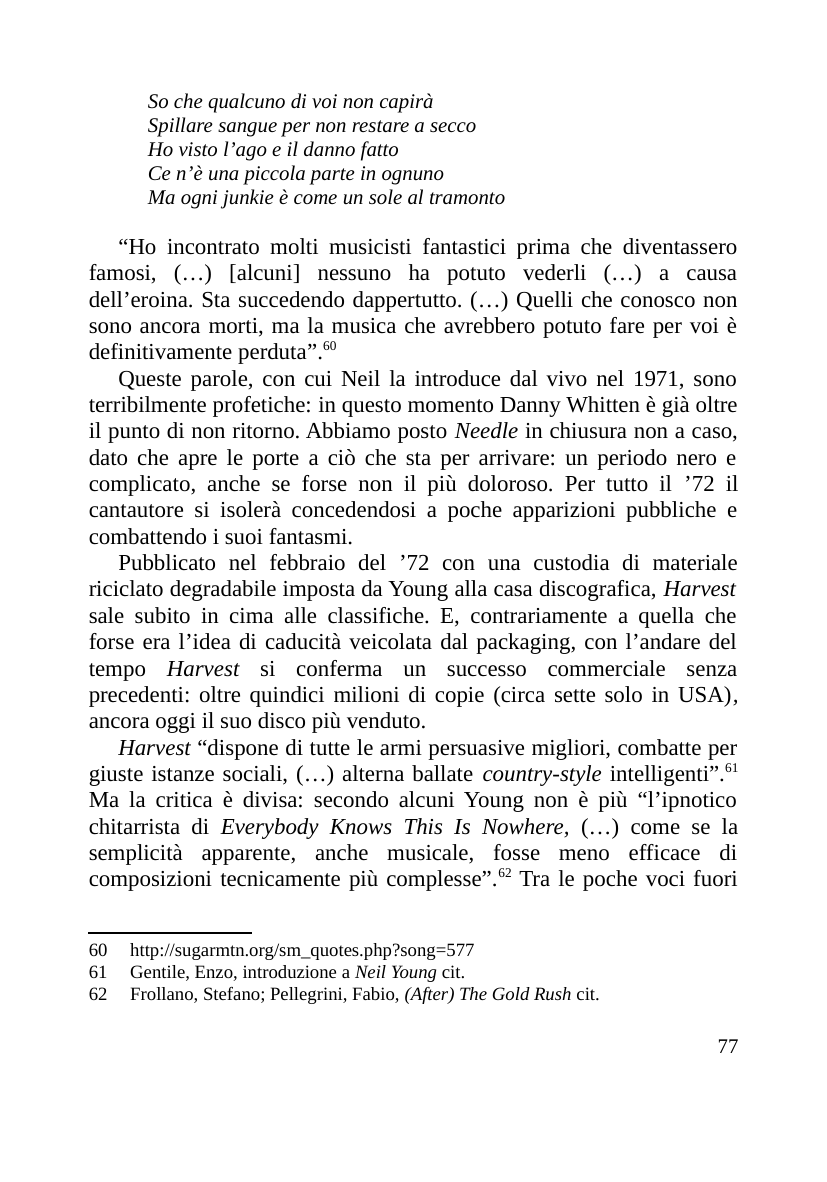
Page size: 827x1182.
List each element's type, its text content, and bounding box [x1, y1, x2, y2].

text Pubblicato nel febbraio del ’72 con una custodia di materiale riciclato degradabile imposta da Young alla casa discografica, Harvest sale subito in cima alle classifiche. E, contrariamente a quella che forse era l’idea di caducità veicolata dal packaging, con l’andare del tempo Harvest si conferma un successo commerciale senza precedenti: oltre quindici milioni di copie (circa sette solo in USA), ancora oggi il suo disco più venduto. [88, 549, 738, 734]
text http://sugarmtn.org/sm_quotes.php?song=577 [88, 939, 738, 961]
text Ho visto l’ago e il danno fatto [88, 137, 738, 161]
text So che qualcuno di voi non capirà [88, 88, 738, 113]
text Frollano, Stefano; Pellegrini, Fabio, (After) The Gold Rush cit. [88, 982, 738, 1004]
text “Ho incontrato molti musicisti fantastici prima che diventassero famosi, (…) [alcuni] nessuno ha potuto vederli (…) a causa dell’eroina. Sta succedendo dappertutto. (…) Quelli che conosco non sono ancora morti, ma la musica che avrebbero potuto fare per voi è definitivamente perduta”. [88, 233, 738, 365]
text Ce n’è una piccola parte in ognuno [88, 161, 738, 185]
text Ma ogni junkie è come un sole al tramonto [88, 185, 738, 209]
text Queste parole, con cui Neil la introduce dal vivo nel 1971, sono terribilmente profetiche: in questo momento Danny Whitten è già oltre il punto di non ritorno. Abbiamo posto Needle in chiusura non a caso, dato che apre le porte a ciò che sta per arrivare: un periodo nero e complicato, anche se forse non il più doloroso. Per tutto il ’72 il cantautore si isolerà concedendosi a poche apparizioni pubbliche e combattendo i suoi fantasmi. [88, 365, 738, 549]
text Gentile, Enzo, introduzione a Neil Young cit. [88, 961, 738, 982]
text Spillare sangue per non restare a secco [88, 113, 738, 137]
text Harvest “dispone di tutte le armi persuasive migliori, combatte per giuste istanze sociali, (…) alterna ballate country-style intelligenti”. Ma la critica è divisa: secondo alcuni Young non è più “l’ipnotico chitarrista di Everybody Knows This Is Nowhere, (…) come se la semplicità apparente, anche musicale, fosse meno efficace di composizioni tecnicamente più complesse”. Tra le poche voci fuori [88, 734, 738, 892]
